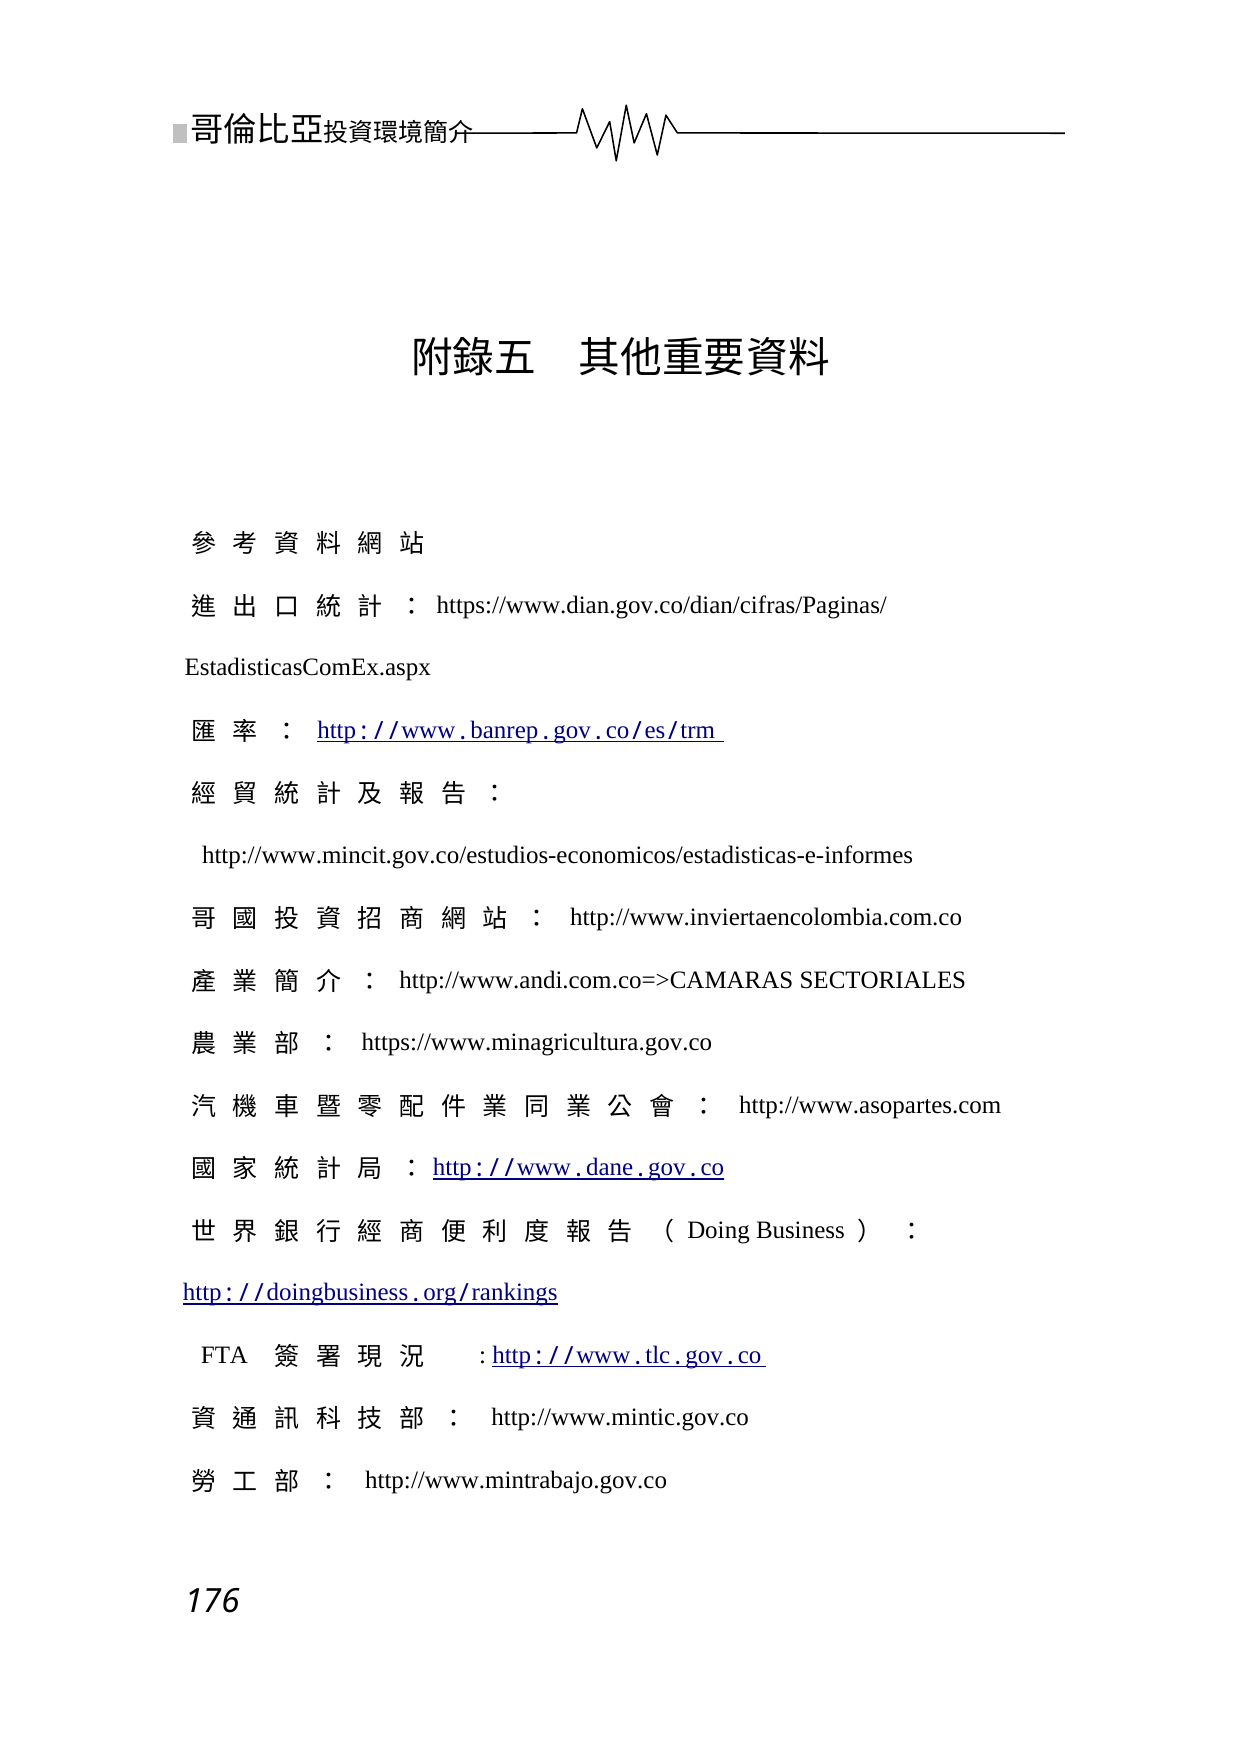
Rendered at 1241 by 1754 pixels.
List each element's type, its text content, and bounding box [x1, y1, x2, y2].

text 產業簡介：http://www.andi.com.co=>CAMARAS SECTORIALES [183, 938, 1058, 1000]
text 哥國投資招商網站：http://www.inviertaencolombia.com.co [183, 875, 1058, 938]
text 經貿統計及報告： [183, 750, 1058, 813]
text 勞工部：http://www.mintrabajo.gov.co [183, 1438, 1058, 1500]
text 國家統計局：http://www.dane.gov.co [183, 1125, 1058, 1188]
text 進出口統計：https://www.dian.gov.co/dian/cifras/Paginas/EstadisticasComEx.aspx [183, 563, 1058, 688]
text FTA簽署現況 : http://www.tlc.gov.co [183, 1313, 1058, 1375]
text 資通訊科技部：http://www.mintic.gov.co [183, 1375, 1058, 1438]
text 參考資料網站 [183, 500, 1058, 563]
text 附錄五 其他重要資料 [183, 313, 1058, 375]
text 匯率：http://www.banrep.gov.co/es/trm [183, 688, 1058, 750]
text 農業部：https://www.minagricultura.gov.co [183, 1000, 1058, 1063]
text 世界銀行經商便利度報告（Doing Business）： [183, 1188, 1058, 1250]
text http://www.mincit.gov.co/estudios-economicos/estadisticas-e-informes [183, 813, 1058, 875]
text 汽機車暨零配件業同業公會：http://www.asopartes.com [183, 1063, 1058, 1125]
text http://doingbusiness.org/rankings [183, 1250, 1058, 1313]
